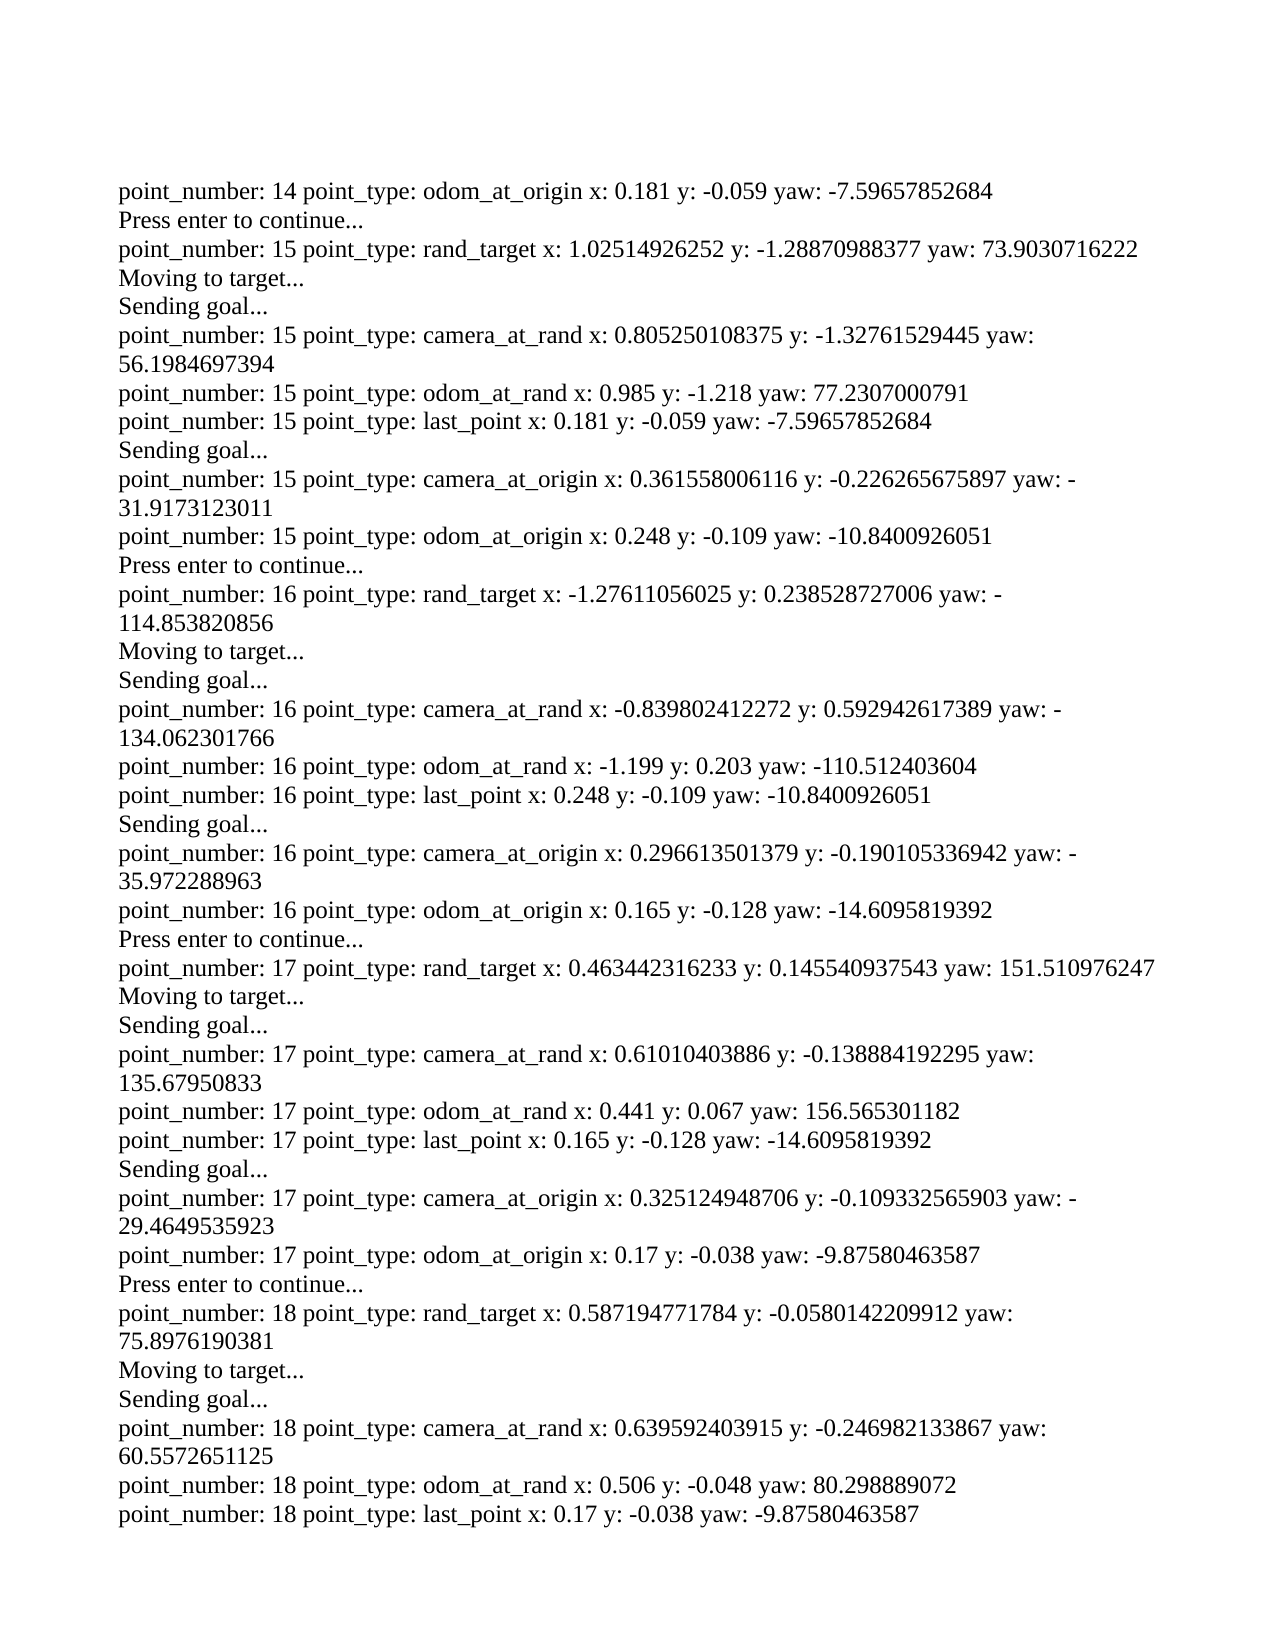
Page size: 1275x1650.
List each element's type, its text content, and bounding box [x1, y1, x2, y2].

text Press enter to continue... [118, 550, 1157, 579]
text point_number: 16 point_type: odom_at_origin x: 0.165 y: -0.128 yaw: -14.6095819392 [118, 895, 1157, 924]
text point_number: 15 point_type: camera_at_origin x: 0.361558006116 y: -0.226265675897 yaw: -31.9173123011 [118, 464, 1157, 521]
text point_number: 15 point_type: rand_target x: 1.02514926252 y: -1.28870988377 yaw: 73.9030716222 [118, 234, 1157, 263]
text Sending goal... [118, 809, 1157, 838]
text Press enter to continue... [118, 924, 1157, 953]
text Press enter to continue... [118, 1269, 1157, 1298]
text point_number: 16 point_type: odom_at_rand x: -1.199 y: 0.203 yaw: -110.512403604 [118, 751, 1157, 780]
text point_number: 17 point_type: last_point x: 0.165 y: -0.128 yaw: -14.6095819392 [118, 1125, 1157, 1154]
text point_number: 17 point_type: camera_at_rand x: 0.61010403886 y: -0.138884192295 yaw: 135.67950833 [118, 1039, 1157, 1096]
text Moving to target... [118, 981, 1157, 1010]
text point_number: 16 point_type: last_point x: 0.248 y: -0.109 yaw: -10.8400926051 [118, 780, 1157, 809]
text point_number: 18 point_type: last_point x: 0.17 y: -0.038 yaw: -9.87580463587 [118, 1499, 1157, 1528]
text point_number: 18 point_type: odom_at_rand x: 0.506 y: -0.048 yaw: 80.298889072 [118, 1470, 1157, 1499]
text point_number: 17 point_type: odom_at_rand x: 0.441 y: 0.067 yaw: 156.565301182 [118, 1096, 1157, 1125]
text point_number: 17 point_type: camera_at_origin x: 0.325124948706 y: -0.109332565903 yaw: -29.4649535923 [118, 1183, 1157, 1240]
text Moving to target... [118, 636, 1157, 665]
text Sending goal... [118, 291, 1157, 320]
text Sending goal... [118, 665, 1157, 694]
text Sending goal... [118, 435, 1157, 464]
text point_number: 15 point_type: last_point x: 0.181 y: -0.059 yaw: -7.59657852684 [118, 406, 1157, 435]
text point_number: 17 point_type: odom_at_origin x: 0.17 y: -0.038 yaw: -9.87580463587 [118, 1240, 1157, 1269]
text point_number: 17 point_type: rand_target x: 0.463442316233 y: 0.145540937543 yaw: 151.510976247 [118, 953, 1157, 981]
text Moving to target... [118, 1355, 1157, 1384]
text Sending goal... [118, 1154, 1157, 1183]
text point_number: 15 point_type: camera_at_rand x: 0.805250108375 y: -1.32761529445 yaw: 56.1984697394 [118, 320, 1157, 378]
text point_number: 14 point_type: odom_at_origin x: 0.181 y: -0.059 yaw: -7.59657852684 [118, 176, 1157, 205]
text point_number: 16 point_type: camera_at_origin x: 0.296613501379 y: -0.190105336942 yaw: -35.972288963 [118, 838, 1157, 895]
text Moving to target... [118, 263, 1157, 291]
text Press enter to continue... [118, 205, 1157, 234]
text point_number: 18 point_type: rand_target x: 0.587194771784 y: -0.0580142209912 yaw: 75.8976190381 [118, 1298, 1157, 1355]
text Sending goal... [118, 1010, 1157, 1039]
text point_number: 16 point_type: camera_at_rand x: -0.839802412272 y: 0.592942617389 yaw: -134.062301766 [118, 694, 1157, 751]
text Sending goal... [118, 1384, 1157, 1413]
text point_number: 15 point_type: odom_at_origin x: 0.248 y: -0.109 yaw: -10.8400926051 [118, 521, 1157, 550]
text point_number: 18 point_type: camera_at_rand x: 0.639592403915 y: -0.246982133867 yaw: 60.5572651125 [118, 1413, 1157, 1470]
text point_number: 16 point_type: rand_target x: -1.27611056025 y: 0.238528727006 yaw: -114.853820856 [118, 579, 1157, 636]
text point_number: 15 point_type: odom_at_rand x: 0.985 y: -1.218 yaw: 77.2307000791 [118, 378, 1157, 406]
